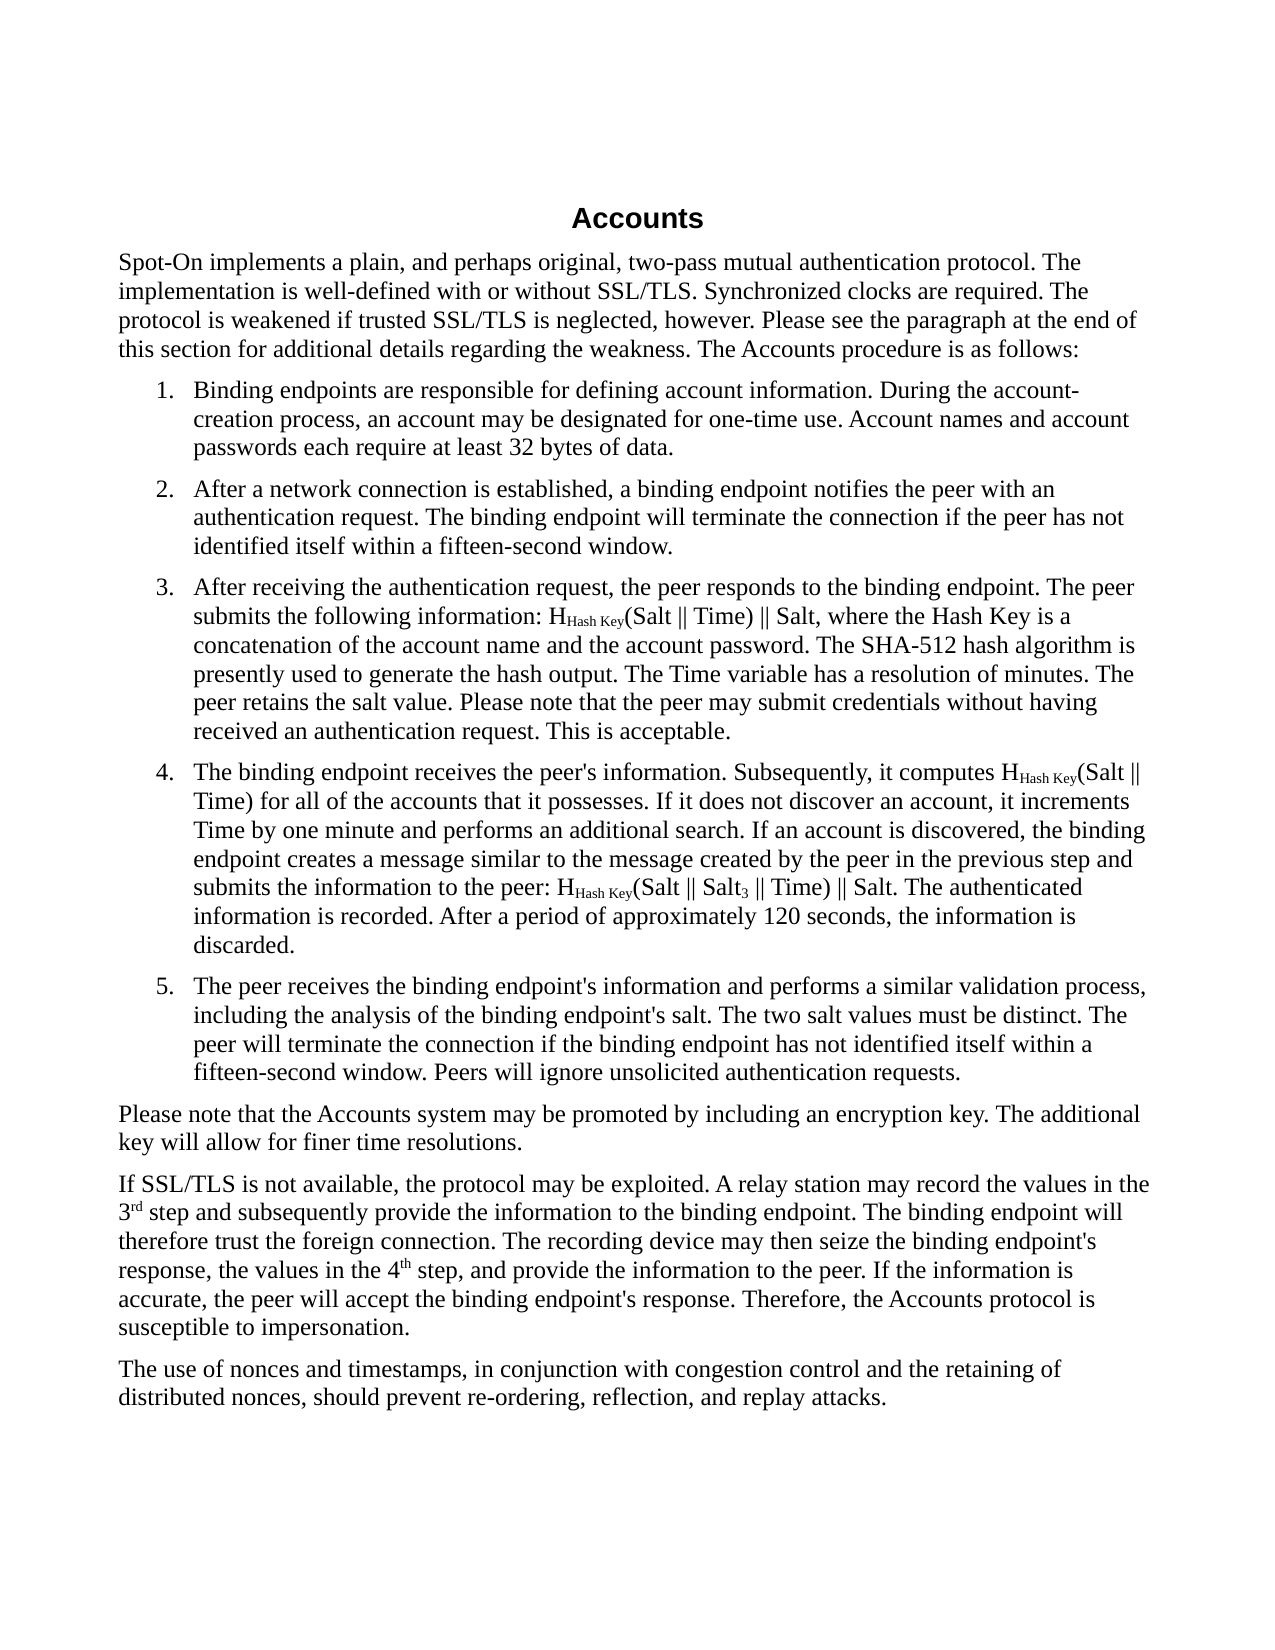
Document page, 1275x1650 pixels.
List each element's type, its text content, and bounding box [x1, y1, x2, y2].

text Spot-On implements a plain, and perhaps original, two-pass mutual authentication protocol. The implementation is well-defined with or without SSL/TLS. Synchronized clocks are required. The protocol is weakened if trusted SSL/TLS is neglected, however. Please see the paragraph at the end of this section for additional details regarding the weakness. The Accounts procedure is as follows: [118, 247, 1157, 362]
text The use of nonces and timestamps, in conjunction with congestion control and the retaining of distributed nonces, should prevent re-ordering, reflection, and replay attacks. [118, 1354, 1157, 1411]
list After receiving the authentication request, the peer responds to the binding endpoint. The peer submits the following information: HHash Key(Salt || Time) || Salt, where the Hash Key is a concatenation of the account name and the account password. The SHA-512 hash algorithm is presently used to generate the hash output. The Time variable has a resolution of minutes. The peer retains the salt value. Please note that the peer may submit credentials without having received an authentication request. This is acceptable. [156, 572, 1157, 745]
list Binding endpoints are responsible for defining account information. During the account-creation process, an account may be designated for one-time use. Account names and account passwords each require at least 32 bytes of data. [156, 375, 1157, 461]
text If SSL/TLS is not available, the protocol may be exploited. A relay station may record the values in the 3rd step and subsequently provide the information to the binding endpoint. The binding endpoint will therefore trust the foreign connection. The recording device may then seize the binding endpoint's response, the values in the 4th step, and provide the information to the peer. If the information is accurate, the peer will accept the binding endpoint's response. Therefore, the Accounts protocol is susceptible to impersonation. [118, 1169, 1157, 1341]
list The binding endpoint receives the peer's information. Subsequently, it computes HHash Key(Salt || Time) for all of the accounts that it possesses. If it does not discover an account, it increments Time by one minute and performs an additional search. If an account is discovered, the binding endpoint creates a message similar to the message created by the peer in the previous step and submits the information to the peer: HHash Key(Salt || Salt3 || Time) || Salt. The authenticated information is recorded. After a period of approximately 120 seconds, the information is discarded. [156, 757, 1157, 959]
text Please note that the Accounts system may be promoted by including an encryption key. The additional key will allow for finer time resolutions. [118, 1099, 1157, 1156]
list After a network connection is established, a binding endpoint notifies the peer with an authentication request. The binding endpoint will terminate the connection if the peer has not identified itself within a fifteen-second window. [156, 474, 1157, 560]
subtitle Accounts [118, 201, 1157, 235]
list The peer receives the binding endpoint's information and performs a similar validation process, including the analysis of the binding endpoint's salt. The two salt values must be distinct. The peer will terminate the connection if the binding endpoint has not identified itself within a fifteen-second window. Peers will ignore unsolicited authentication requests. [156, 971, 1157, 1086]
